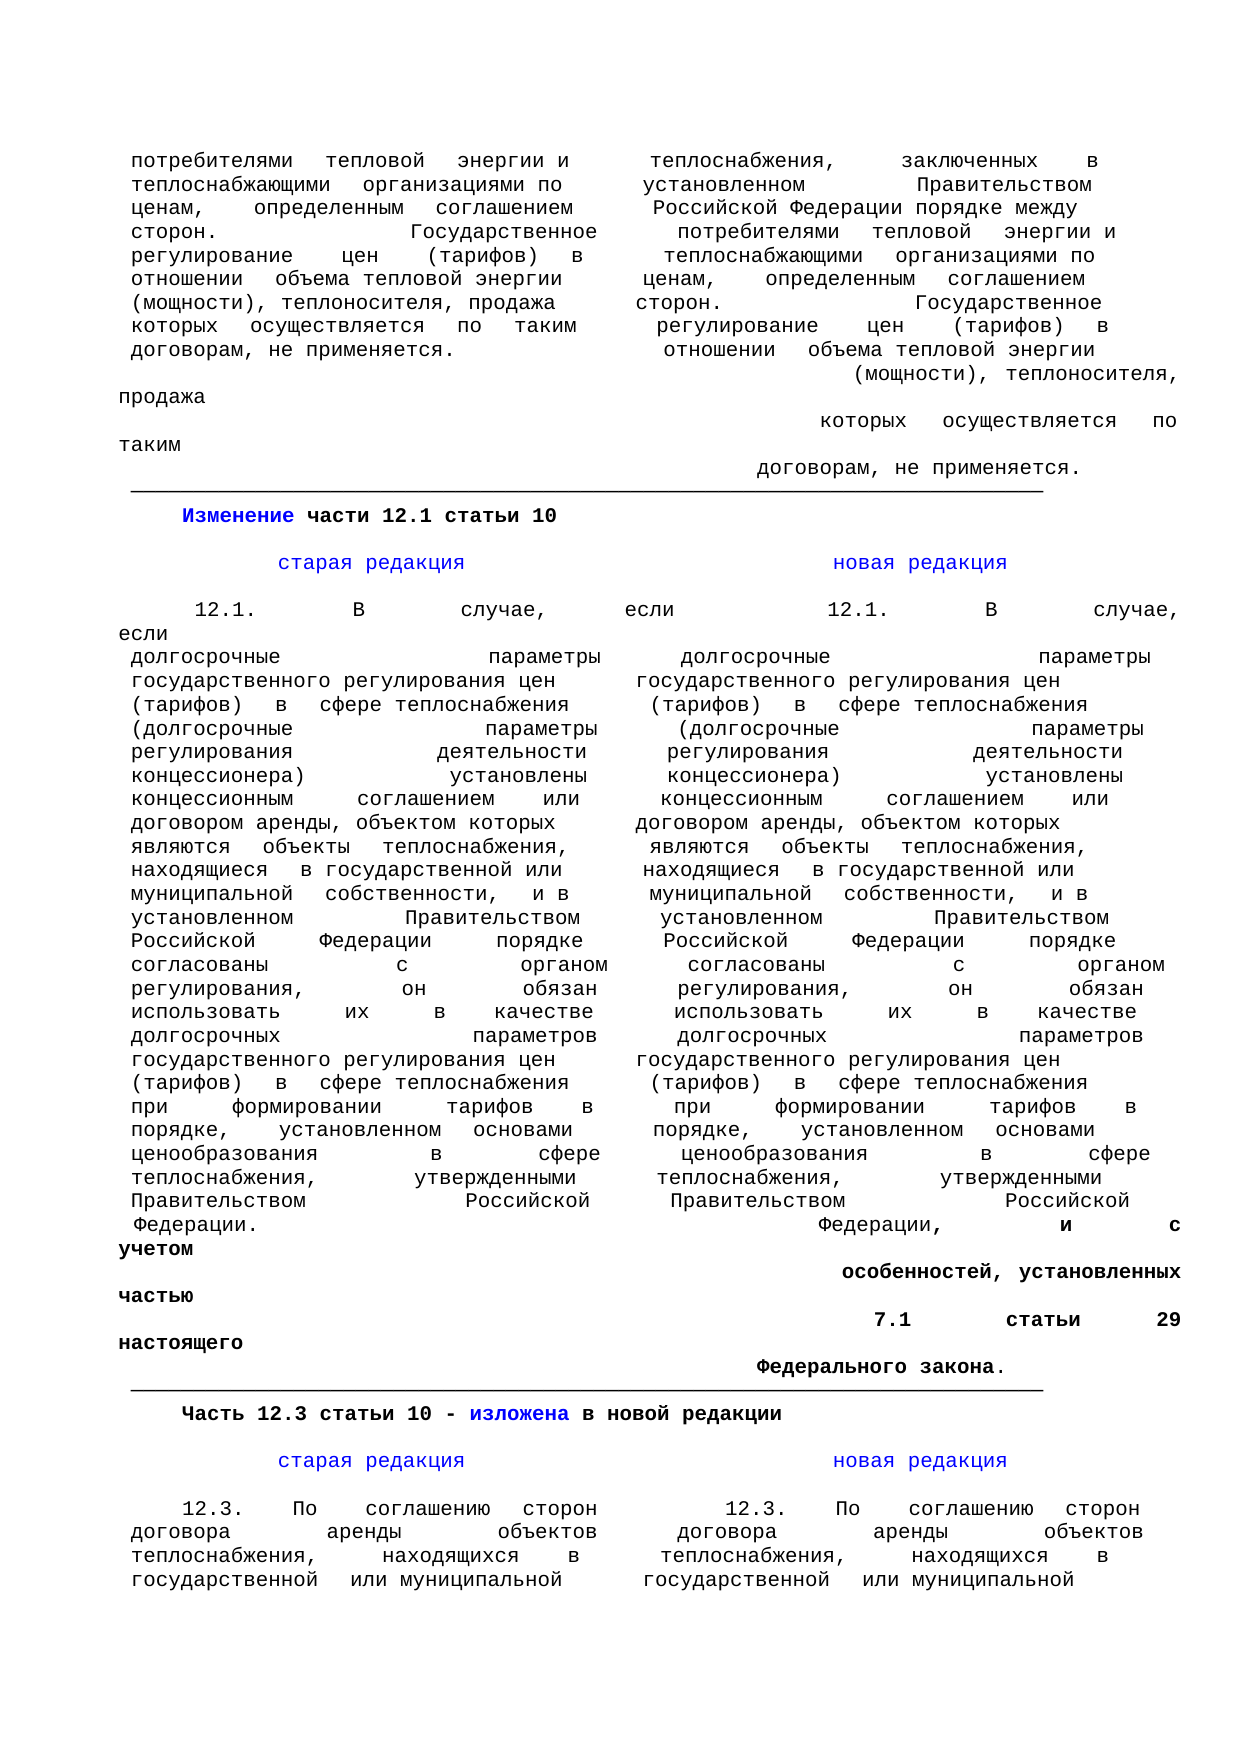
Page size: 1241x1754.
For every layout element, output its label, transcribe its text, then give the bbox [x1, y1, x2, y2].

text 12.1. В случае, если 12.1. В случае, если [118, 599, 1181, 647]
text договорам, не применяется. [118, 457, 1181, 481]
text теплоснабжения, утвержденными теплоснабжения, утвержденными [118, 1167, 1181, 1190]
text договором аренды, объектом которых договором аренды, объектом которых [118, 812, 1181, 836]
text ценообразования в сфере ценообразования в сфере [118, 1143, 1181, 1167]
text порядке, установленном основами порядке, установленном основами [118, 1119, 1181, 1143]
text государственного регулирования цен государственного регулирования цен [118, 670, 1181, 694]
text Изменение части 12.1 статьи 10 [118, 505, 1181, 528]
text старая редакция новая редакция [118, 1451, 1181, 1474]
text которых осуществляется по таким [118, 410, 1181, 457]
text сторон. Государственное потребителями тепловой энергии и [118, 221, 1181, 244]
text потребителями тепловой энергии и теплоснабжения, заключенных в [118, 150, 1181, 174]
text Российской Федерации порядке Российской Федерации порядке [118, 930, 1181, 954]
text договорам, не применяется. отношении объема тепловой энергии [118, 339, 1181, 363]
text государственной или муниципальной государственной или муниципальной [118, 1569, 1181, 1592]
text которых осуществляется по таким регулирование цен (тарифов) в [118, 316, 1181, 339]
text (мощности), теплоносителя, продажа [118, 363, 1181, 410]
text особенностей, установленных частью [118, 1261, 1181, 1309]
text использовать их в качестве использовать их в качестве [118, 1001, 1181, 1025]
text концессионера) установлены концессионера) установлены [118, 765, 1181, 788]
text долгосрочные параметры долгосрочные параметры [118, 647, 1181, 670]
text (долгосрочные параметры (долгосрочные параметры [118, 717, 1181, 741]
text старая редакция новая редакция [118, 552, 1181, 576]
text ценам, определенным соглашением Российской Федерации порядке между [118, 197, 1181, 221]
text концессионным соглашением или концессионным соглашением или [118, 788, 1181, 812]
text ───────────────────────────────────────────────────────────────────────── [118, 1379, 1181, 1403]
text государственного регулирования цен государственного регулирования цен [118, 1048, 1181, 1072]
text регулирования, он обязан регулирования, он обязан [118, 978, 1181, 1001]
text ───────────────────────────────────────────────────────────────────────── [118, 481, 1181, 505]
text находящиеся в государственной или находящиеся в государственной или [118, 859, 1181, 883]
text регулирование цен (тарифов) в теплоснабжающими организациями по [118, 244, 1181, 268]
text 12.3. По соглашению сторон 12.3. По соглашению сторон [118, 1498, 1181, 1521]
text согласованы с органом согласованы с органом [118, 954, 1181, 978]
text отношении объема тепловой энергии ценам, определенным соглашением [118, 268, 1181, 292]
text (тарифов) в сфере теплоснабжения (тарифов) в сфере теплоснабжения [118, 694, 1181, 717]
text теплоснабжения, находящихся в теплоснабжения, находящихся в [118, 1545, 1181, 1569]
text регулирования деятельности регулирования деятельности [118, 741, 1181, 765]
text являются объекты теплоснабжения, являются объекты теплоснабжения, [118, 836, 1181, 859]
text установленном Правительством установленном Правительством [118, 907, 1181, 930]
text теплоснабжающими организациями по установленном Правительством [118, 174, 1181, 197]
text договора аренды объектов договора аренды объектов [118, 1521, 1181, 1545]
text (мощности), теплоносителя, продажа сторон. Государственное [118, 292, 1181, 316]
text Федерации. Федерации, и с учетом [118, 1214, 1181, 1261]
text 7.1 статьи 29 настоящего [118, 1309, 1181, 1356]
text Правительством Российской Правительством Российской [118, 1190, 1181, 1214]
text Часть 12.3 статьи 10 - изложена в новой редакции [118, 1403, 1181, 1427]
text (тарифов) в сфере теплоснабжения (тарифов) в сфере теплоснабжения [118, 1072, 1181, 1096]
text Федерального закона. [118, 1356, 1181, 1379]
text при формировании тарифов в при формировании тарифов в [118, 1096, 1181, 1119]
text муниципальной собственности, и в муниципальной собственности, и в [118, 883, 1181, 907]
text долгосрочных параметров долгосрочных параметров [118, 1025, 1181, 1048]
